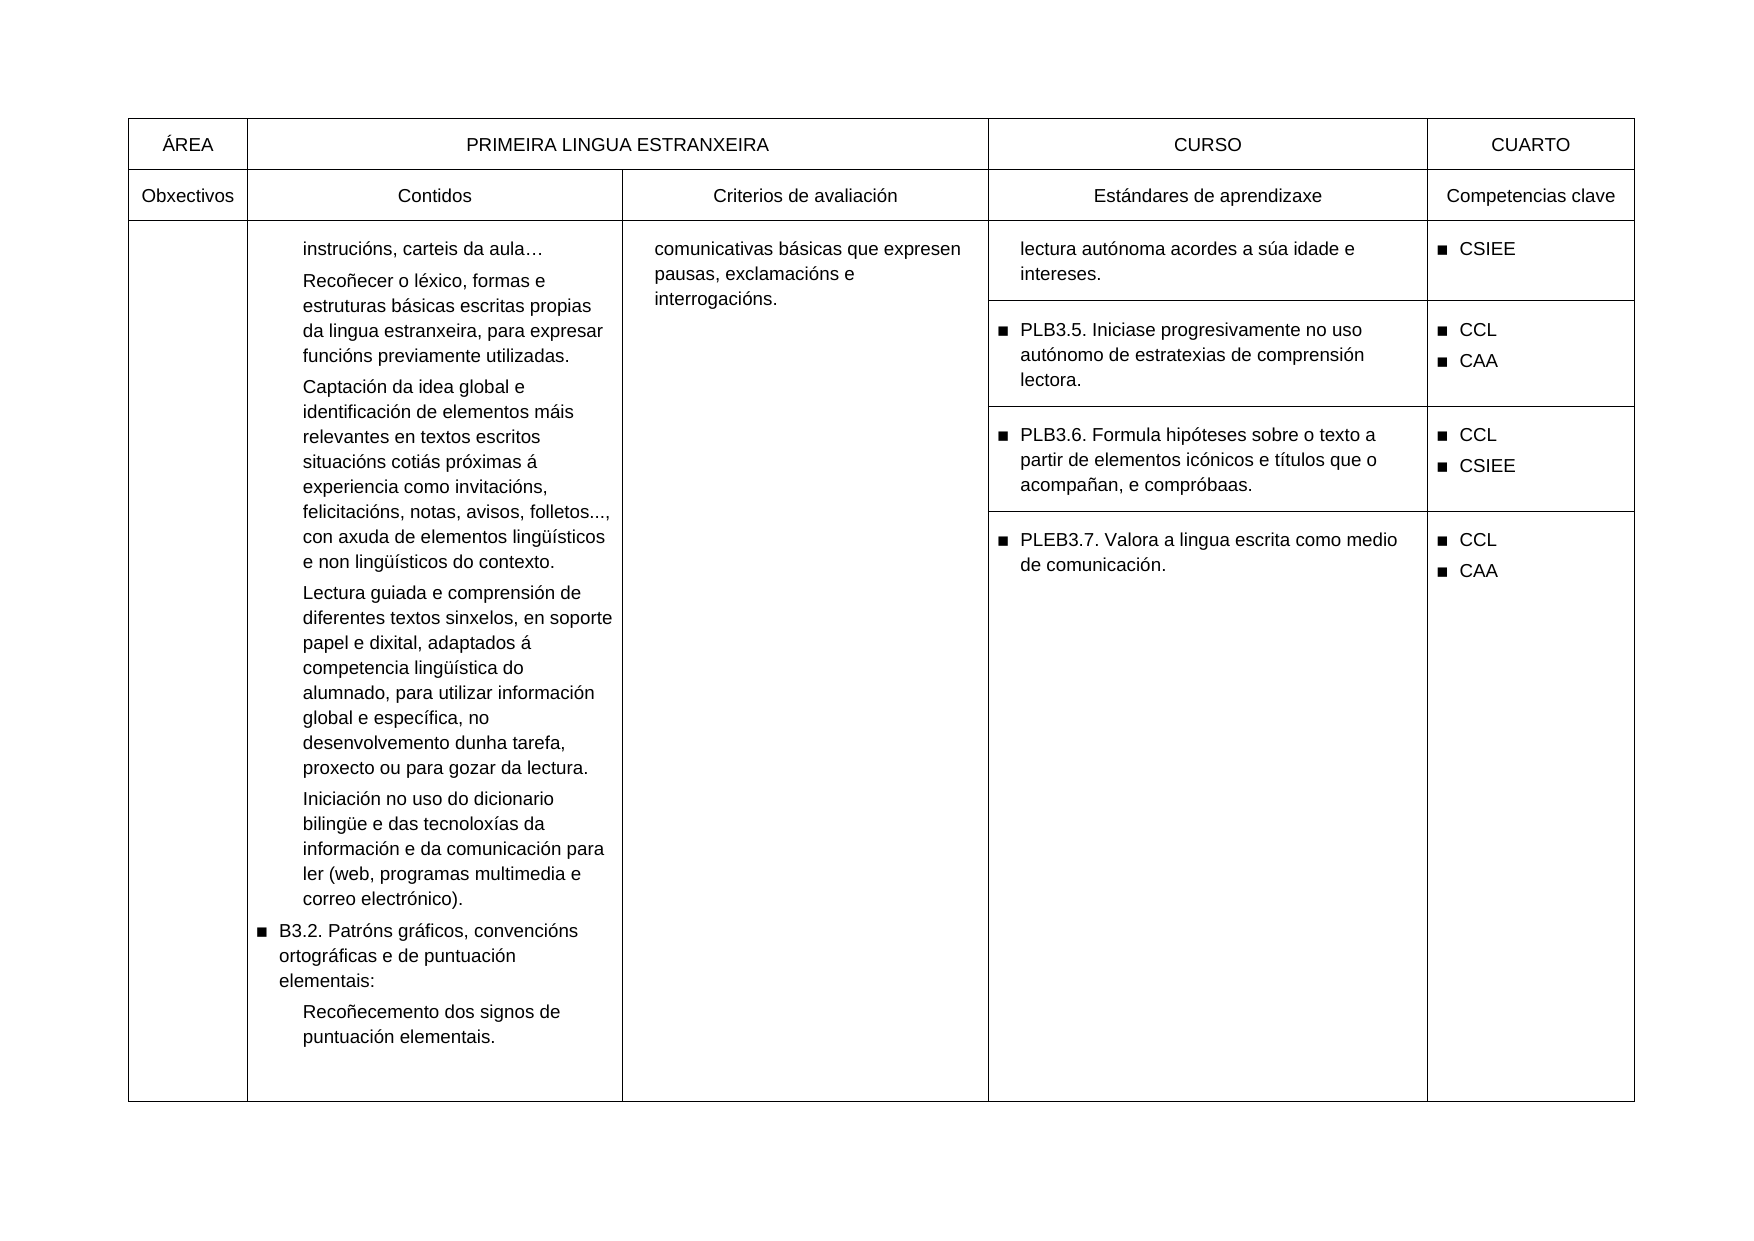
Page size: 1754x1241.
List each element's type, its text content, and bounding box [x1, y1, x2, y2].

table_cell instrucións, carteis da aula… Recoñecer o léxico, formas e estruturas básicas escritas propias da lingua estranxeira, para expresar funcións previamente utilizadas. Captación da idea global e identificación de elementos máis relevantes en textos escritos situacións cotiás próximas á experiencia como invitacións, felicitacións, notas, avisos, folletos..., con axuda de elementos lingüísticos e non lingüísticos do contexto. Lectura guiada e comprensión de diferentes textos sinxelos, en soporte papel e dixital, adaptados á competencia lingüística do alumnado, para utilizar información global e específica, no desenvolvemento dunha tarefa, proxecto ou para gozar da lectura. Iniciación no uso do dicionario bilingüe e das tecnoloxías da información e da comunicación para ler (web, programas multimedia e correo electrónico). B3.2. Patróns gráficos, convencións ortográficas e de puntuación elementais: Recoñecemento dos signos de puntuación elementais. [248, 221, 622, 1101]
table_header ÁREA [129, 119, 247, 169]
table_cell CCL CAA [1428, 301, 1634, 406]
table_cell [129, 221, 247, 1101]
table_cell PLEB3.7. Valora a lingua escrita como medio de comunicación. [989, 512, 1427, 1101]
table_cell Criterios de avaliación [623, 170, 988, 220]
table_cell CCL CSIEE [1428, 221, 1634, 300]
table_cell CCL CSIEE [1428, 407, 1634, 511]
table_header PRIMEIRA LINGUA ESTRANXEIRA [248, 119, 988, 169]
table_header CUARTO [1428, 119, 1634, 169]
table_cell CCL CAA [1428, 512, 1634, 1101]
table_cell lectura autónoma acordes a súa idade e intereses. [989, 221, 1427, 300]
table_cell Contidos [248, 170, 622, 220]
table_cell Estándares de aprendizaxe [989, 170, 1427, 220]
table_cell Competencias clave [1428, 170, 1634, 220]
table_cell comunicativas básicas que expresen pausas, exclamacións e interrogacións. [623, 221, 988, 1101]
table_cell Obxectivos [129, 170, 247, 220]
table_cell PLB3.5. Iniciase progresivamente no uso autónomo de estratexias de comprensión lectora. [989, 301, 1427, 406]
table_header CURSO [989, 119, 1427, 169]
table_cell PLB3.6. Formula hipóteses sobre o texto a partir de elementos icónicos e títulos que o acompañan, e compróbaas. [989, 407, 1427, 511]
